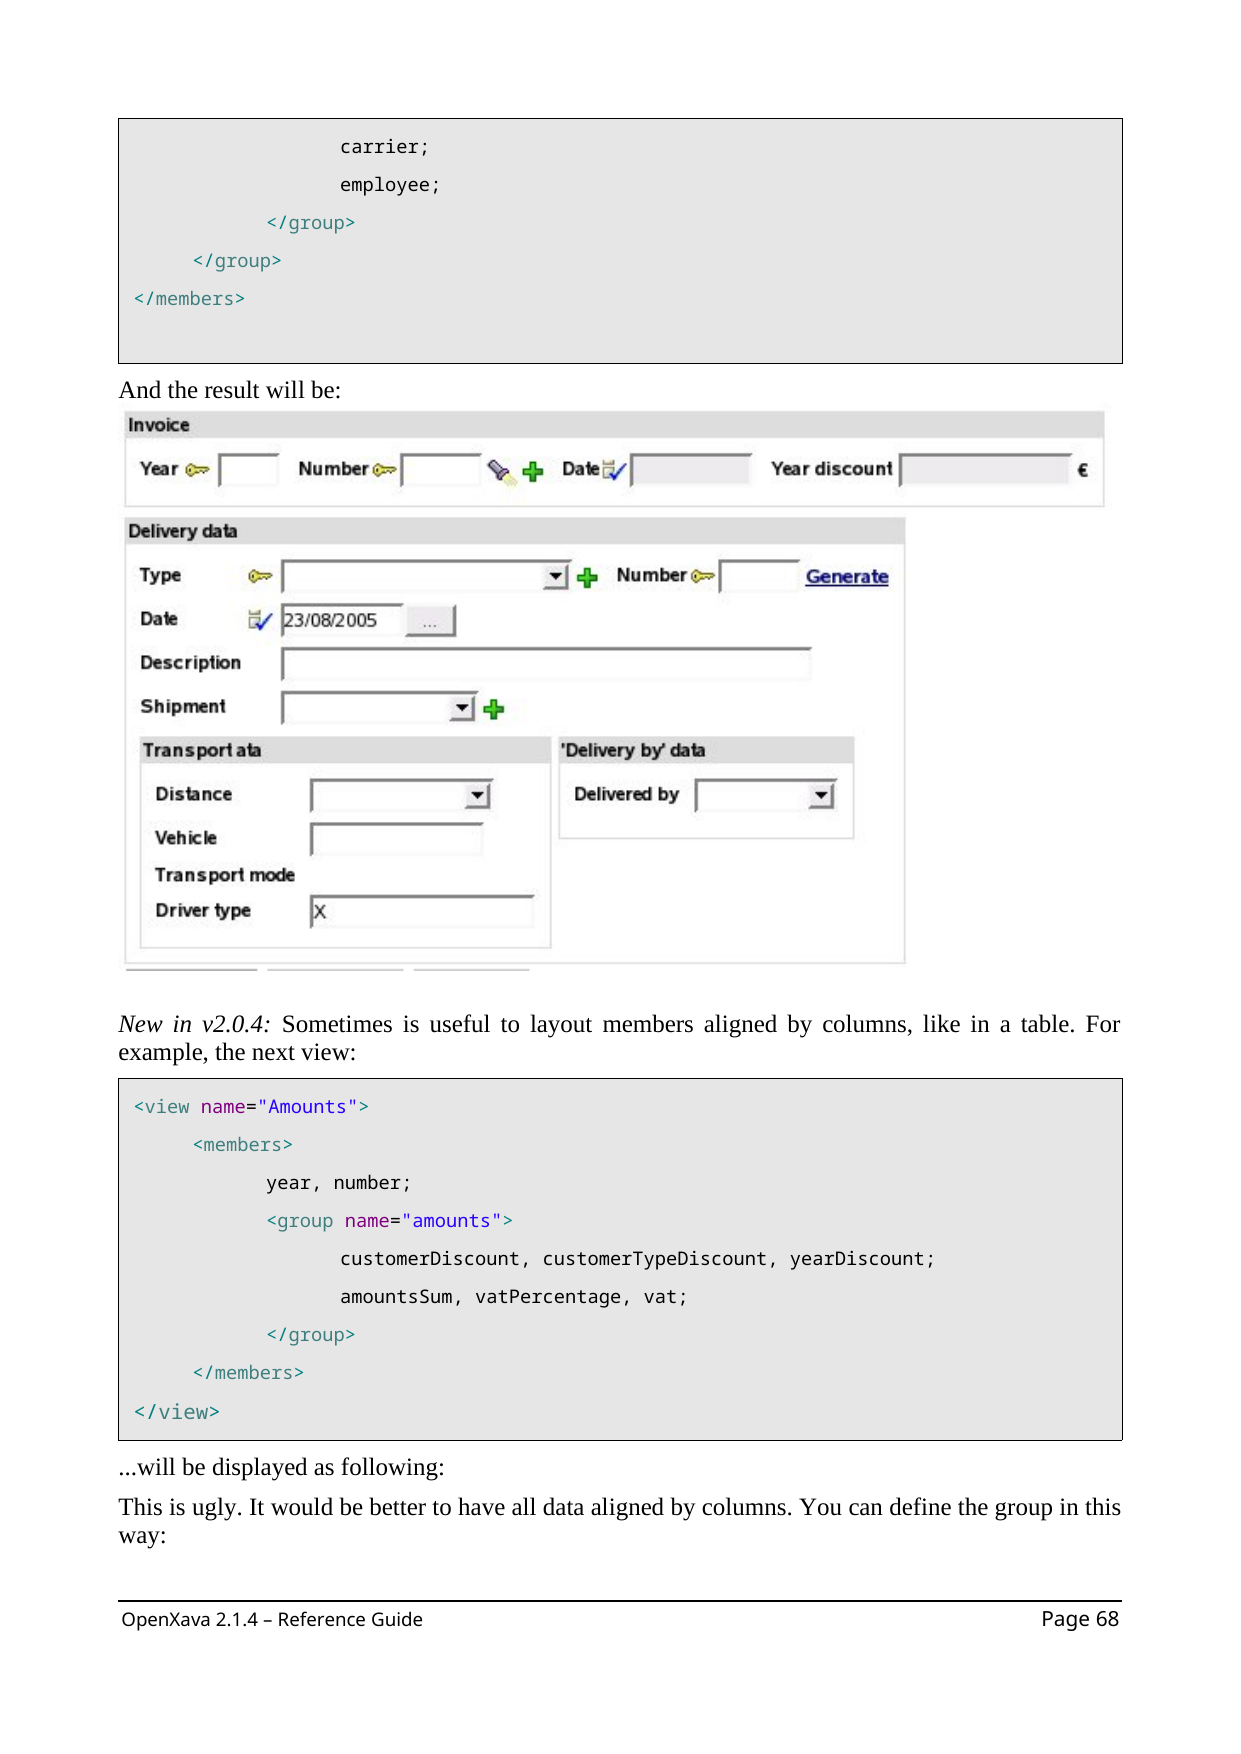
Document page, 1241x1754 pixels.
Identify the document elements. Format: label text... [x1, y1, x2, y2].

text </group> [119, 194, 1122, 232]
text This is ugly. It would be better to have all data aligned by columns. You can define the group in this way: [118, 1493, 1122, 1548]
text <group name="amounts"> [119, 1192, 1122, 1230]
picture [118, 403, 1122, 971]
text <view name="Amounts"> [119, 1079, 1122, 1116]
text ...will be displayed as following: [118, 1453, 1122, 1481]
text carrier; [119, 119, 1122, 156]
text customerDiscount, customerTypeDiscount, yearDiscount; [119, 1230, 1122, 1268]
text year, number; [119, 1154, 1122, 1192]
text </view> [119, 1382, 1122, 1440]
text </group> [119, 1306, 1122, 1344]
text </members> [119, 1344, 1122, 1382]
text employee; [119, 156, 1122, 194]
text </members> [119, 270, 1122, 308]
text </group> [119, 232, 1122, 270]
text amountsSum, vatPercentage, vat; [119, 1268, 1122, 1306]
text And the result will be: [118, 376, 1122, 403]
text New in v2.0.4: Sometimes is useful to layout members aligned by columns, like in a table. For example, the next view: [118, 1010, 1122, 1066]
text <members> [119, 1116, 1122, 1154]
